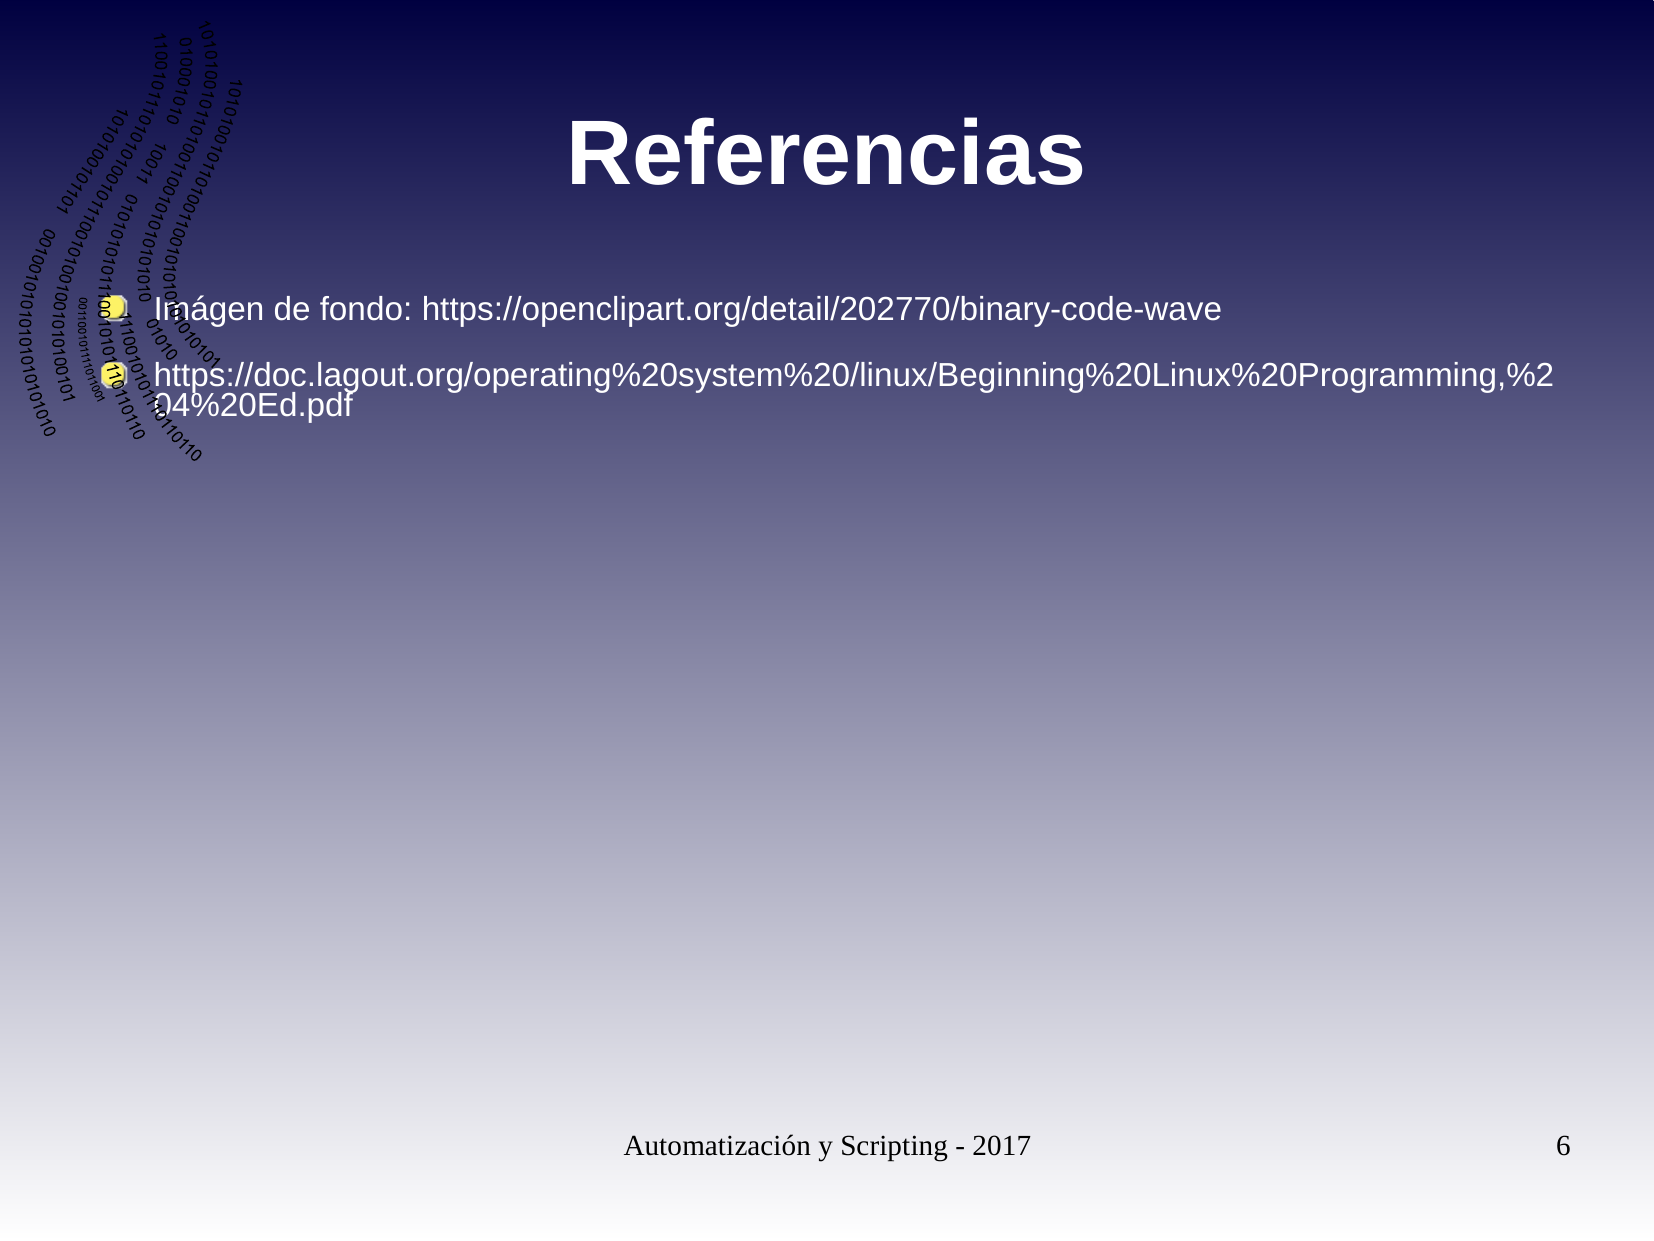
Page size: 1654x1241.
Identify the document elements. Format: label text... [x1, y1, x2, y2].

list Imágen de fondo: https://openclipart.org/detail/202770/binary-code-wave https://doc.lagout.org/operating%20system%20/linux/Beginning%20Linux%20Programming,%204%20Ed.pdf [82, 290, 1571, 1010]
picture [18, 21, 243, 461]
title Referencias [243, 49, 1571, 257]
